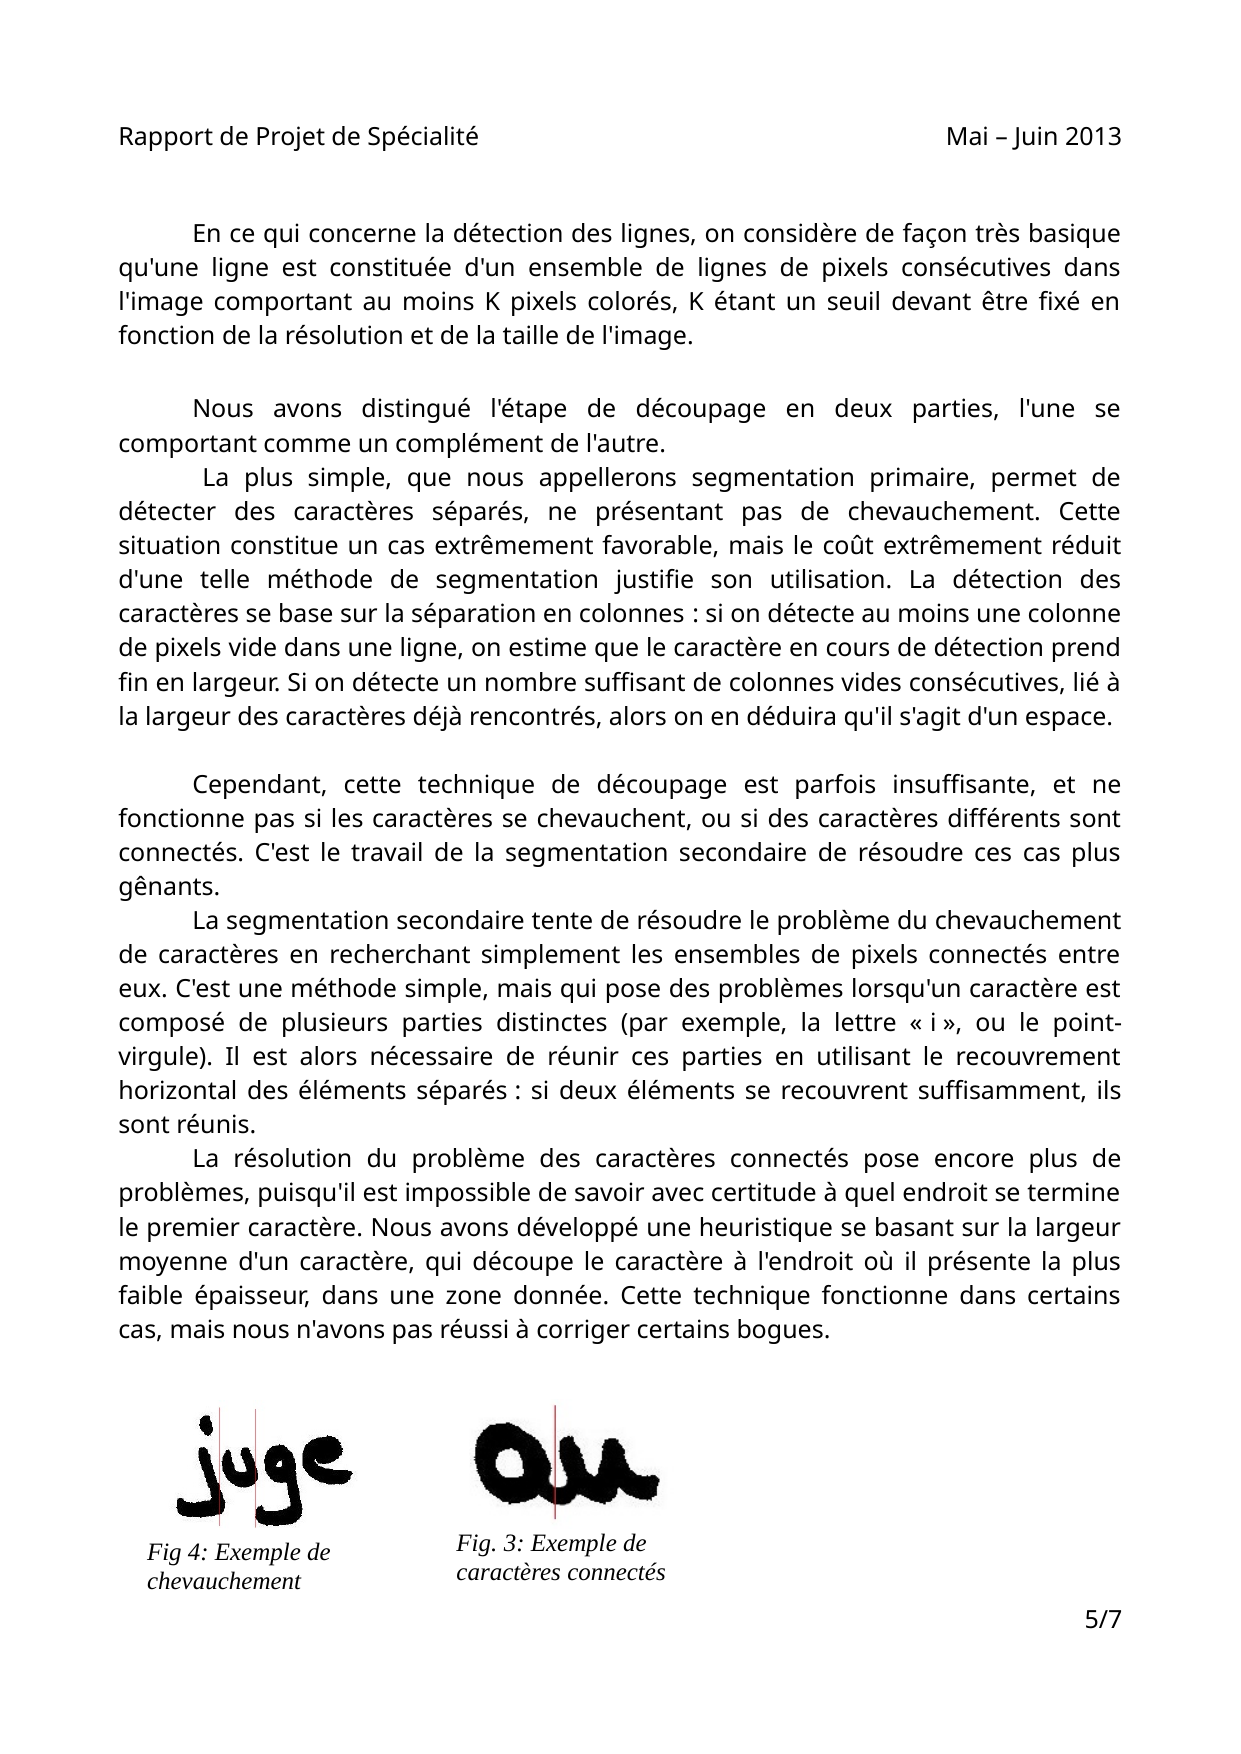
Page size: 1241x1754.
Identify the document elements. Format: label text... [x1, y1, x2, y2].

text La segmentation secondaire tente de résoudre le problème du chevauchement de caractères en recherchant simplement les ensembles de pixels connectés entre eux. C'est une méthode simple, mais qui pose des problèmes lorsqu'un caractère est composé de plusieurs parties distinctes (par exemple, la lettre « i », ou le point-virgule). Il est alors nécessaire de réunir ces parties en utilisant le recouvrement horizontal des éléments séparés : si deux éléments se recouvrent suffisamment, ils sont réunis. [118, 903, 1122, 1141]
text Fig. 3: Exemple de caractères connectés [456, 1529, 692, 1586]
text Nous avons distingué l'étape de découpage en deux parties, l'une se comportant comme un complément de l'autre. [118, 389, 1122, 460]
text La plus simple, que nous appellerons segmentation primaire, permet de détecter des caractères séparés, ne présentant pas de chevauchement. Cette situation constitue un cas extrêmement favorable, mais le coût extrêmement réduit d'une telle méthode de segmentation justifie son utilisation. La détection des caractères se base sur la séparation en colonnes : si on détecte au moins une colonne de pixels vide dans une ligne, on estime que le caractère en cours de détection prend fin en largeur. Si on détecte un nombre suffisant de colonnes vides consécutives, lié à la largeur des caractères déjà rencontrés, alors on en déduira qu'il s'agit d'un espace. [118, 460, 1122, 732]
text Fig 4: Exemple de chevauchement [147, 1538, 364, 1595]
text La résolution du problème des caractères connectés pose encore plus de problèmes, puisqu'il est impossible de savoir avec certitude à quel endroit se termine le premier caractère. Nous avons développé une heuristique se basant sur la largeur moyenne d'un caractère, qui découpe le caractère à l'endroit où il présente la plus faible épaisseur, dans une zone donnée. Cette technique fonctionne dans certains cas, mais nous n'avons pas réussi à corriger certains bogues. [118, 1141, 1122, 1345]
text En ce qui concerne la détection des lignes, on considère de façon très basique qu'une ligne est constituée d'un ensemble de lignes de pixels consécutives dans l'image comportant au moins K pixels colorés, K étant un seuil devant être fixé en fonction de la résolution et de la taille de l'image. [118, 216, 1122, 352]
text Cependant, cette technique de découpage est parfois insuffisante, et ne fonctionne pas si les caractères se chevauchent, ou si des caractères différents sont connectés. C'est le travail de la segmentation secondaire de résoudre ces cas plus gênants. [118, 766, 1122, 903]
picture [157, 1400, 358, 1538]
picture [469, 1399, 675, 1529]
